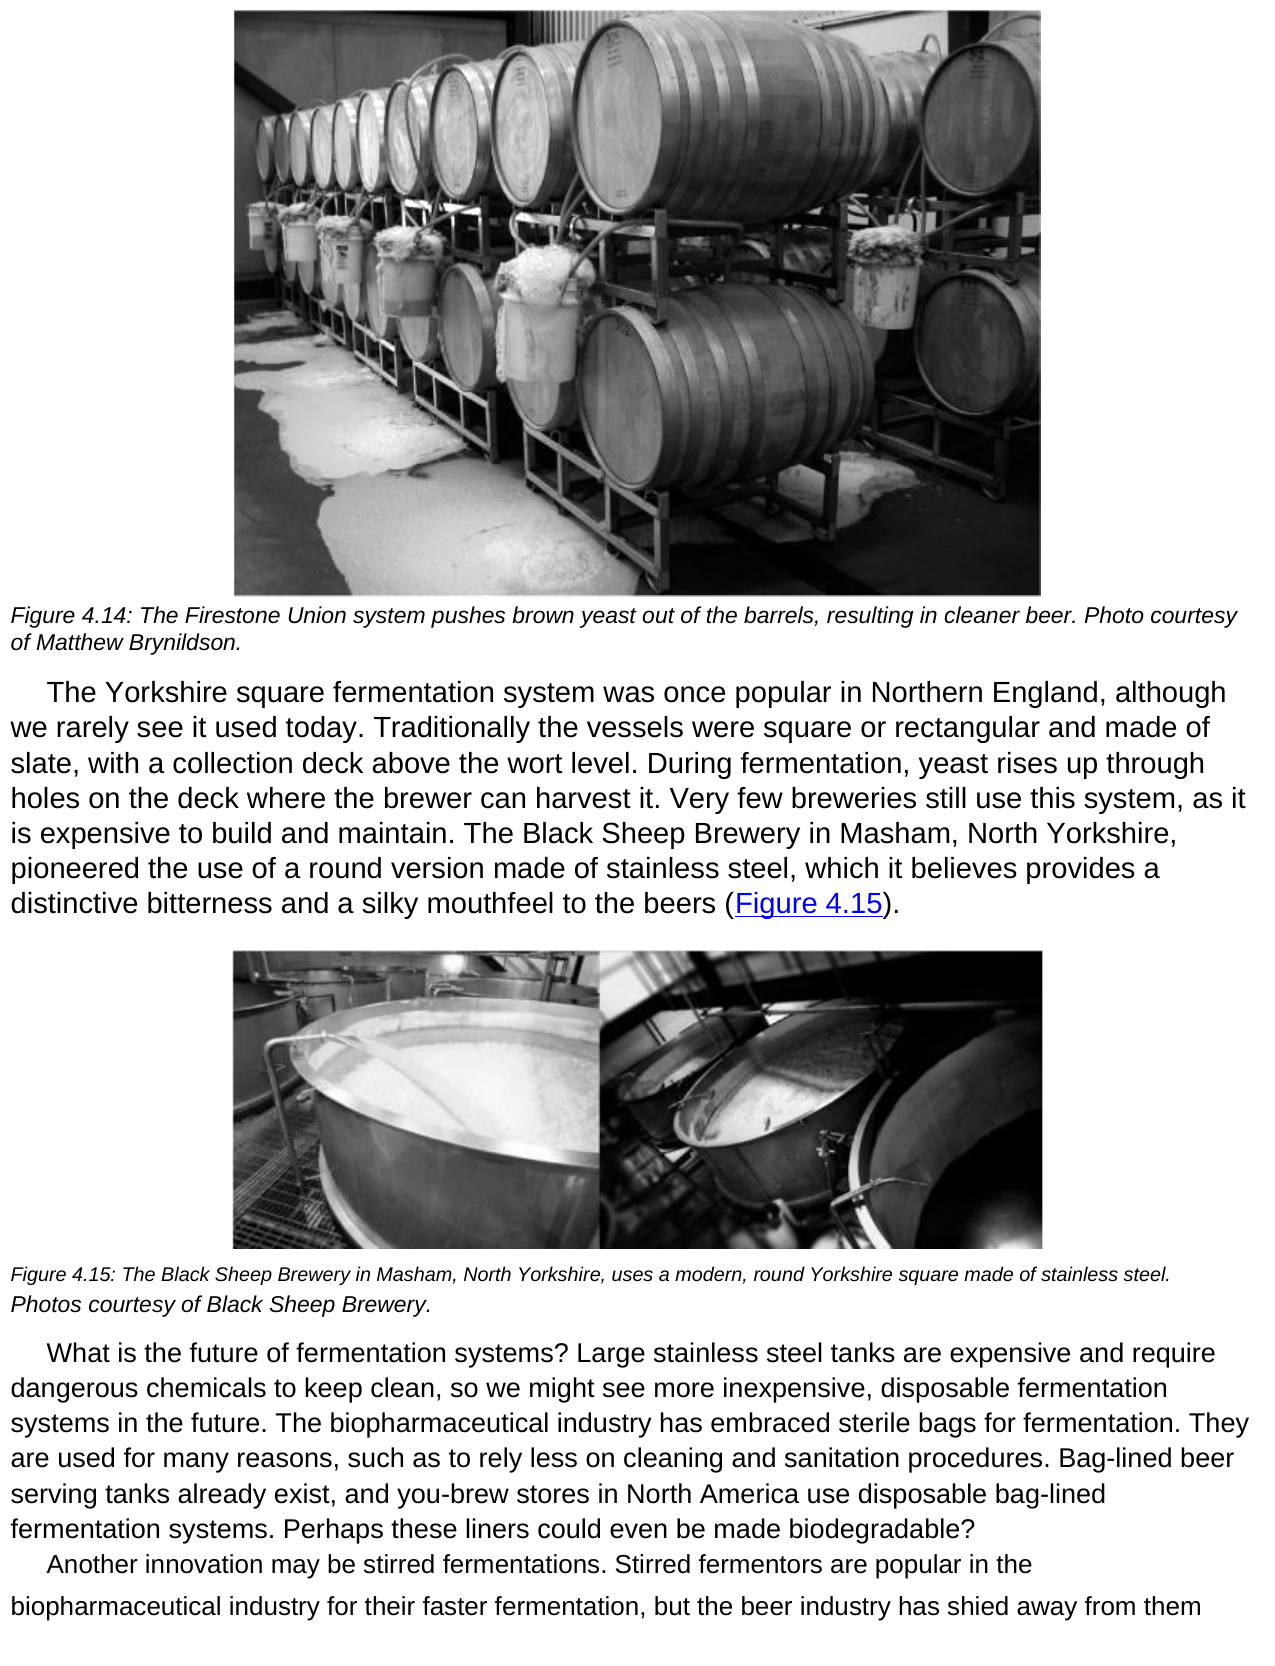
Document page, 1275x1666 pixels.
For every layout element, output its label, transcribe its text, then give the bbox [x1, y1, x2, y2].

text Another innovation may be stirred fermentations. Stirred fermentors are popular in the biopharmaceutical industry for their faster fermentation, but the beer industry has shied away from them [10, 1549, 1233, 1621]
picture [233, 10, 1041, 597]
text What is the future of fermentation systems? Large stainless steel tanks are expensive and require dangerous chemicals to keep clean, so we might see more inexpensive, disposable fermentation systems in the future. The biopharmaceutical industry has embraced sterile bags for fermentation. They are used for many reasons, such as to rely less on cleaning and sanitation procedures. Bag-lined beer serving tanks already exist, and you-brew stores in North America use disposable bag-lined fermentation systems. Perhaps these liners could even be made biodegradable? [10, 1337, 1256, 1544]
text The Yorkshire square fermentation system was once popular in Northern England, although we rarely see it used today. Traditionally the vessels were square or rectangular and made of slate, with a collection deck above the wort level. During fermentation, yeast rises up through holes on the deck where the brewer can harvest it. Very few breweries still use this system, as it is expensive to build and maintain. The Black Sheep Brewery in Masham, North Yorkshire, pioneered the use of a round version made of stainless steel, which it believes provides a distinctive bitterness and a silky mouthfeel to the beers (Figure 4.15). [10, 675, 1256, 920]
picture [232, 950, 1043, 1249]
text Figure 4.14: The Firestone Union system pushes brown yeast out of the barrels, resulting in cleaner beer. Photo courtesy of Matthew Brynildson. [10, 602, 1252, 656]
text Photos courtesy of Black Sheep Brewery. [10, 1291, 1256, 1317]
text Figure 4.15: The Black Sheep Brewery in Masham, North Yorkshire, uses a modern, round Yorkshire square made of stainless steel. [10, 1263, 1256, 1286]
